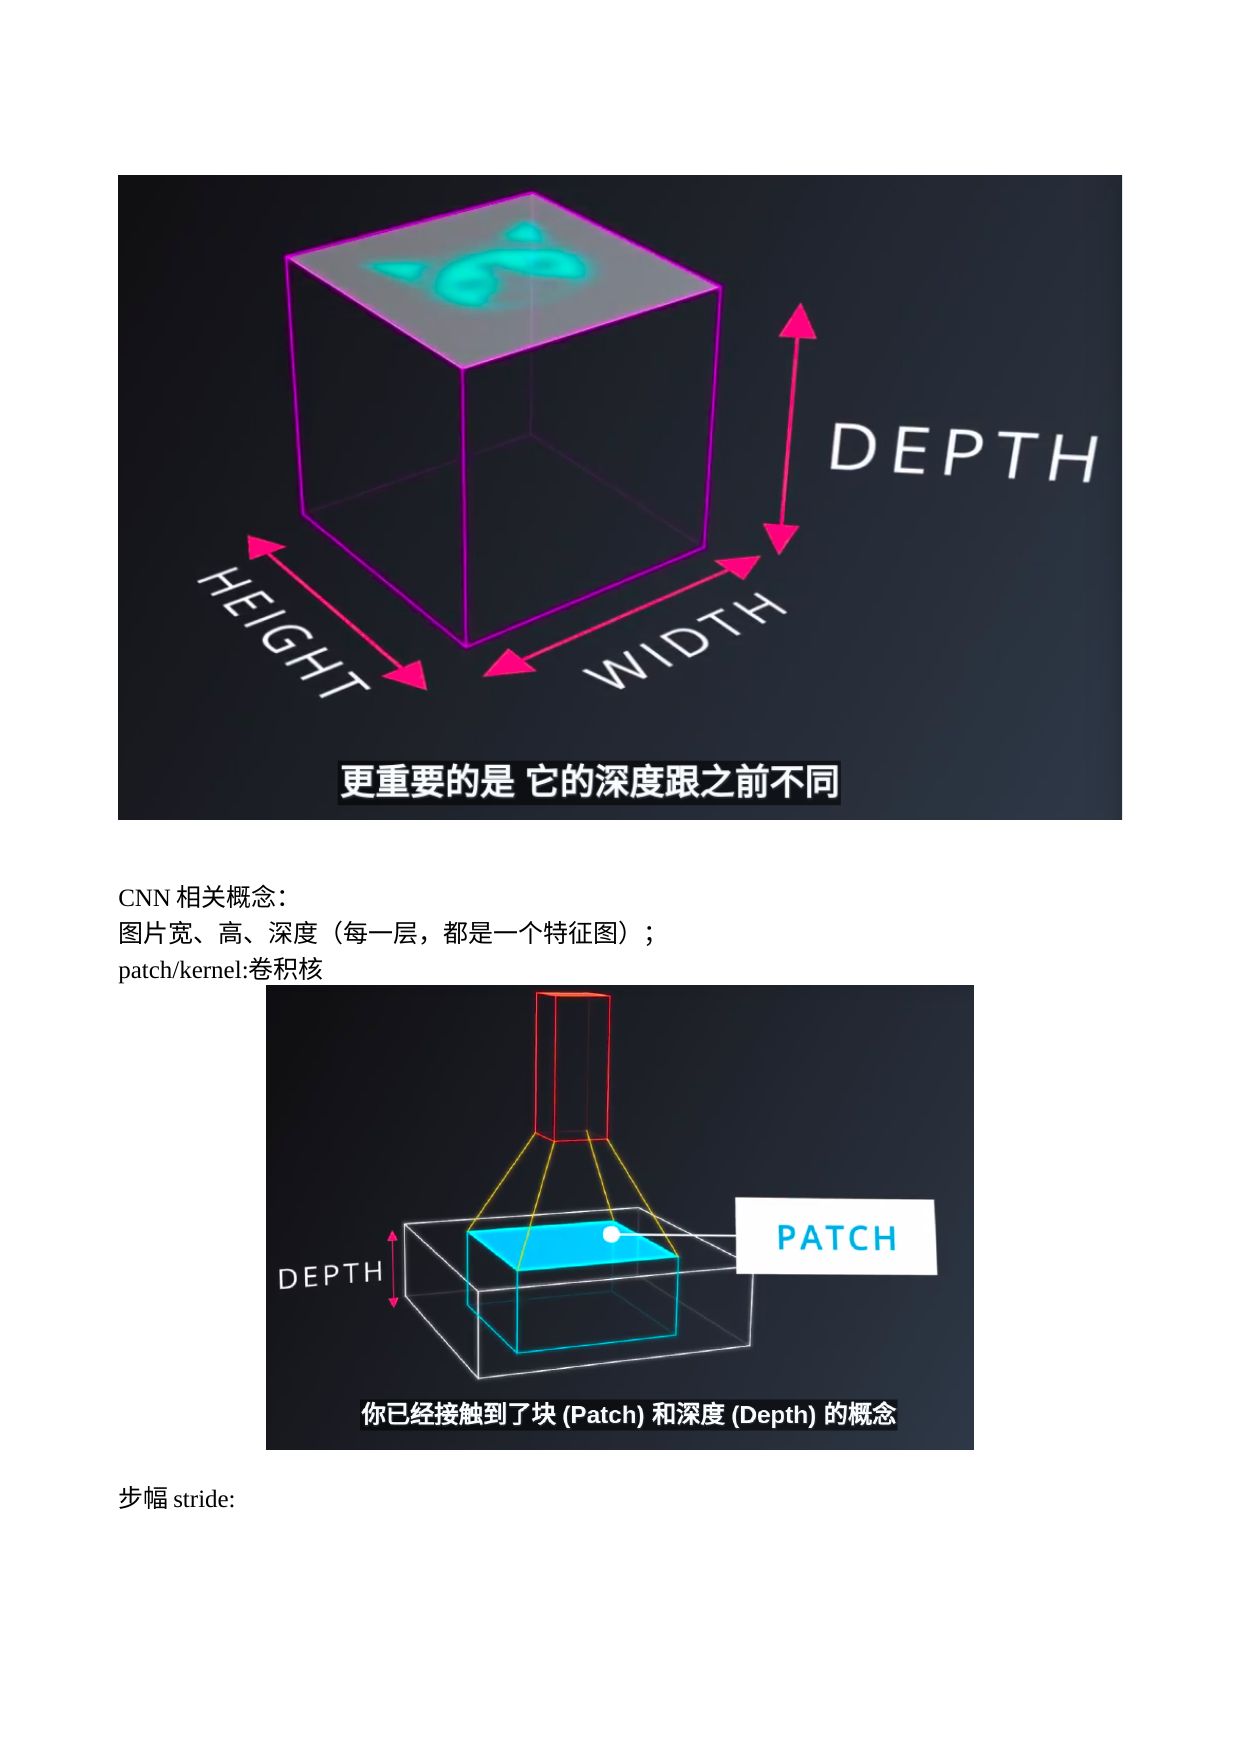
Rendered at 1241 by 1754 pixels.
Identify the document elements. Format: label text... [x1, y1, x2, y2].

text 步幅stride: [118, 1478, 1122, 1514]
text CNN相关概念： [118, 877, 1122, 913]
text 图片宽、高、深度（每一层，都是一个特征图）； [118, 913, 1122, 949]
text patch/kernel:卷积核 [118, 949, 1122, 986]
